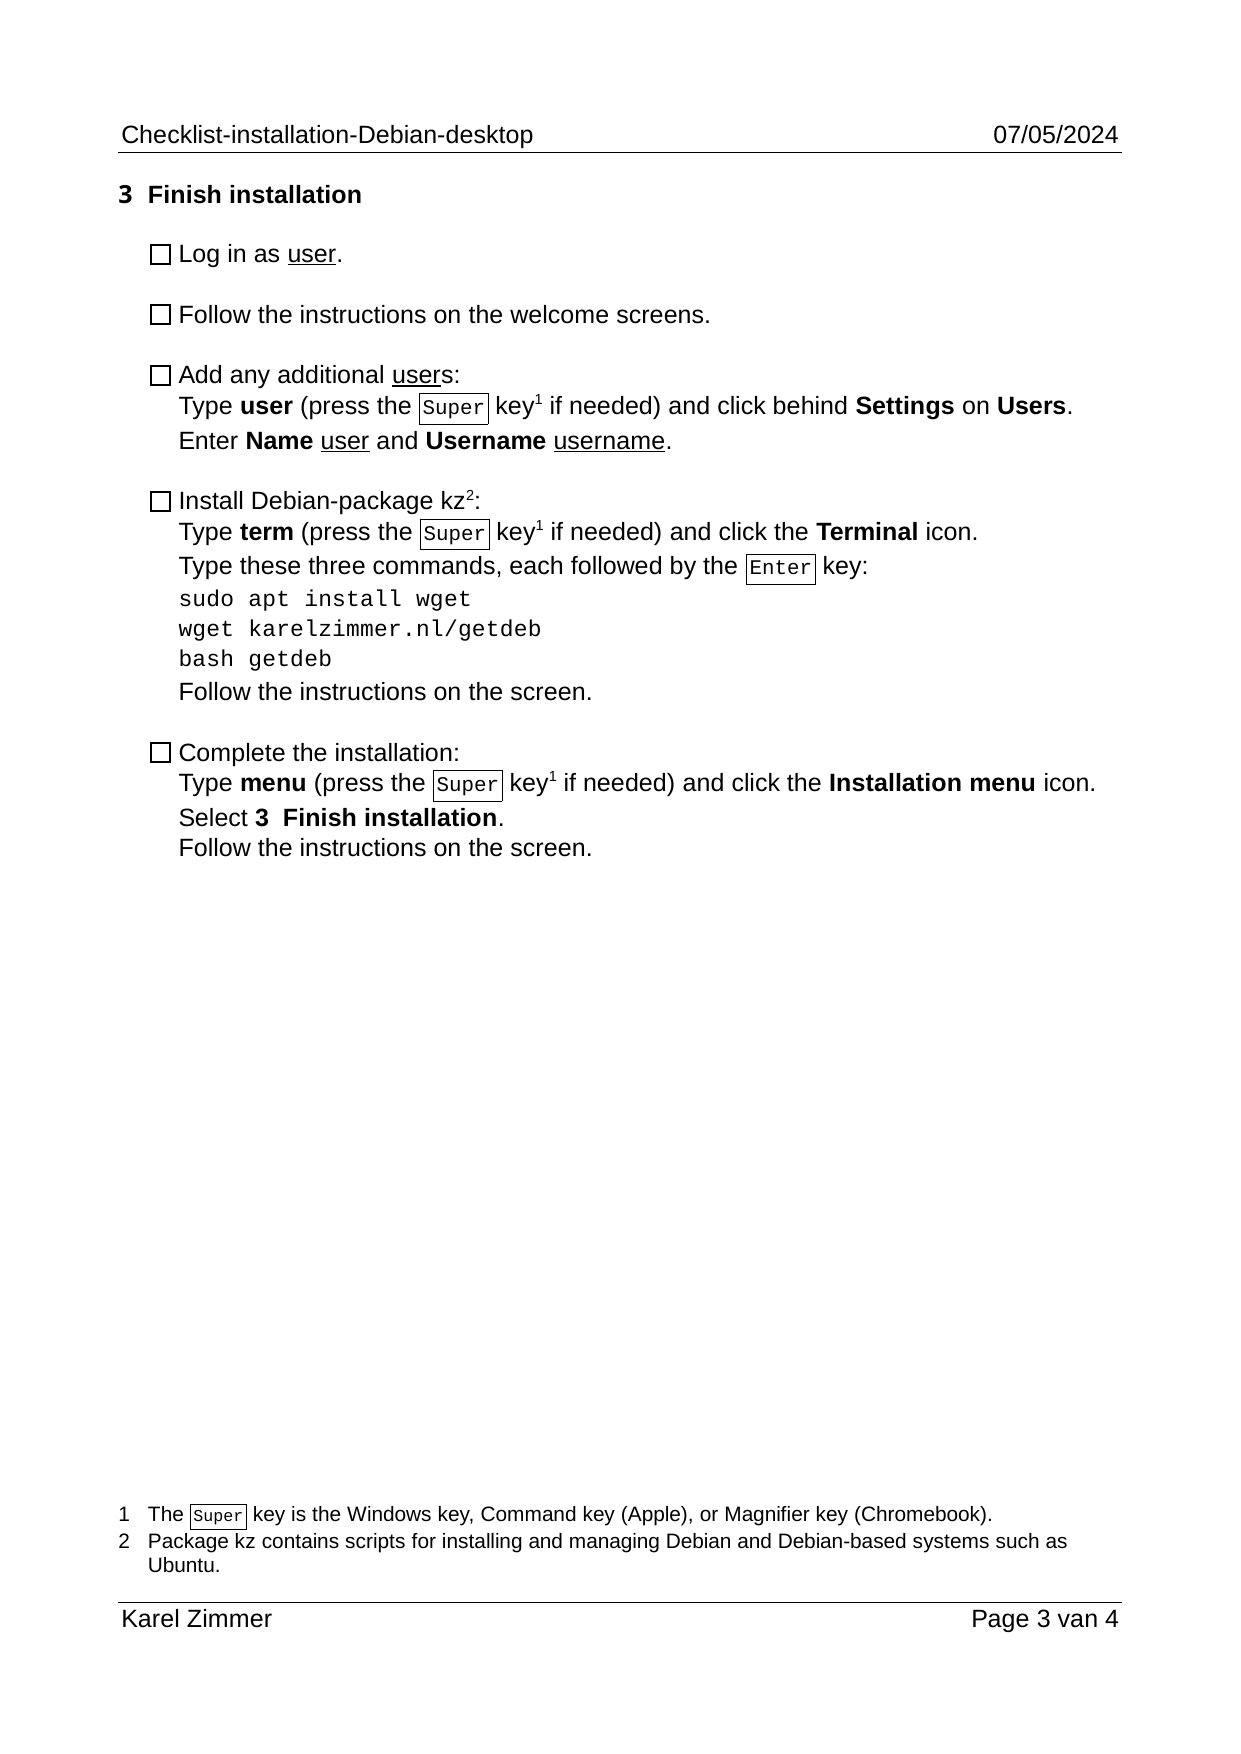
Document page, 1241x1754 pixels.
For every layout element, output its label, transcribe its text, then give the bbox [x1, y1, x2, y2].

table_cell Type menu (press the Super key1 if needed) and click the Installation menu icon. [177, 768, 1122, 803]
table_cell Type term (press the Super key1 if needed) and click the Terminal icon. [177, 516, 1122, 551]
table_cell [118, 456, 142, 486]
table_cell [118, 803, 142, 833]
table_cell Install Debian-package kz: [177, 486, 1122, 516]
table_cell [118, 300, 142, 330]
table_cell bash getdeb [177, 647, 1122, 677]
table_cell [142, 616, 177, 647]
table_cell sudo apt install wget [177, 586, 1122, 616]
table_cell [142, 768, 177, 803]
table_cell Type user (press the Super key if needed) and click behind Settings on Users. [177, 391, 1122, 425]
table_cell [118, 425, 142, 456]
table_cell [142, 456, 177, 486]
table_cell [118, 586, 142, 616]
table_cell [142, 586, 177, 616]
table_header [142, 239, 177, 269]
table_cell [118, 768, 142, 803]
table_cell [118, 360, 142, 391]
table_cell Select 3 Finish installation. [177, 803, 1122, 833]
table_cell [118, 707, 142, 737]
list Finish installation [118, 177, 1122, 211]
table_cell [118, 677, 142, 707]
table_cell [142, 300, 177, 330]
table_cell Follow the instructions on the welcome screens. [177, 300, 1122, 330]
table_cell Enter Name user and Username username. [177, 425, 1122, 456]
table_cell Type these three commands, each followed by the Enter key: [177, 551, 1122, 586]
table_cell [118, 616, 142, 647]
table_header [118, 239, 142, 269]
table_cell [142, 738, 177, 768]
table_cell wget karelzimmer.nl/getdeb [177, 616, 1122, 647]
table_cell [142, 486, 177, 516]
table_cell [118, 516, 142, 551]
table_cell [177, 456, 1122, 486]
table_cell [142, 330, 177, 360]
table_cell [177, 269, 1122, 300]
table_cell Complete the installation: [177, 738, 1122, 768]
table_cell [142, 647, 177, 677]
table_cell [118, 833, 142, 863]
table_cell [118, 486, 142, 516]
table_cell [142, 707, 177, 737]
table_header Log in as USER. [177, 239, 1122, 269]
table_cell [118, 391, 142, 425]
table_cell [142, 269, 177, 300]
table_cell [142, 391, 177, 425]
table_cell [118, 269, 142, 300]
table_cell [142, 360, 177, 391]
table_cell [142, 425, 177, 456]
table_cell Follow the instructions on the screen. [177, 833, 1122, 863]
table_cell [142, 551, 177, 586]
table_cell [118, 330, 142, 360]
table_cell [118, 647, 142, 677]
table_cell [142, 803, 177, 833]
table_cell [118, 551, 142, 586]
table_cell Add any additional users: [177, 360, 1122, 391]
table_cell [118, 738, 142, 768]
table_cell Follow the instructions on the screen. [177, 677, 1122, 707]
table_cell [177, 330, 1122, 360]
table_cell [142, 833, 177, 863]
table_cell [142, 516, 177, 551]
table_cell [177, 707, 1122, 737]
table_cell [142, 677, 177, 707]
